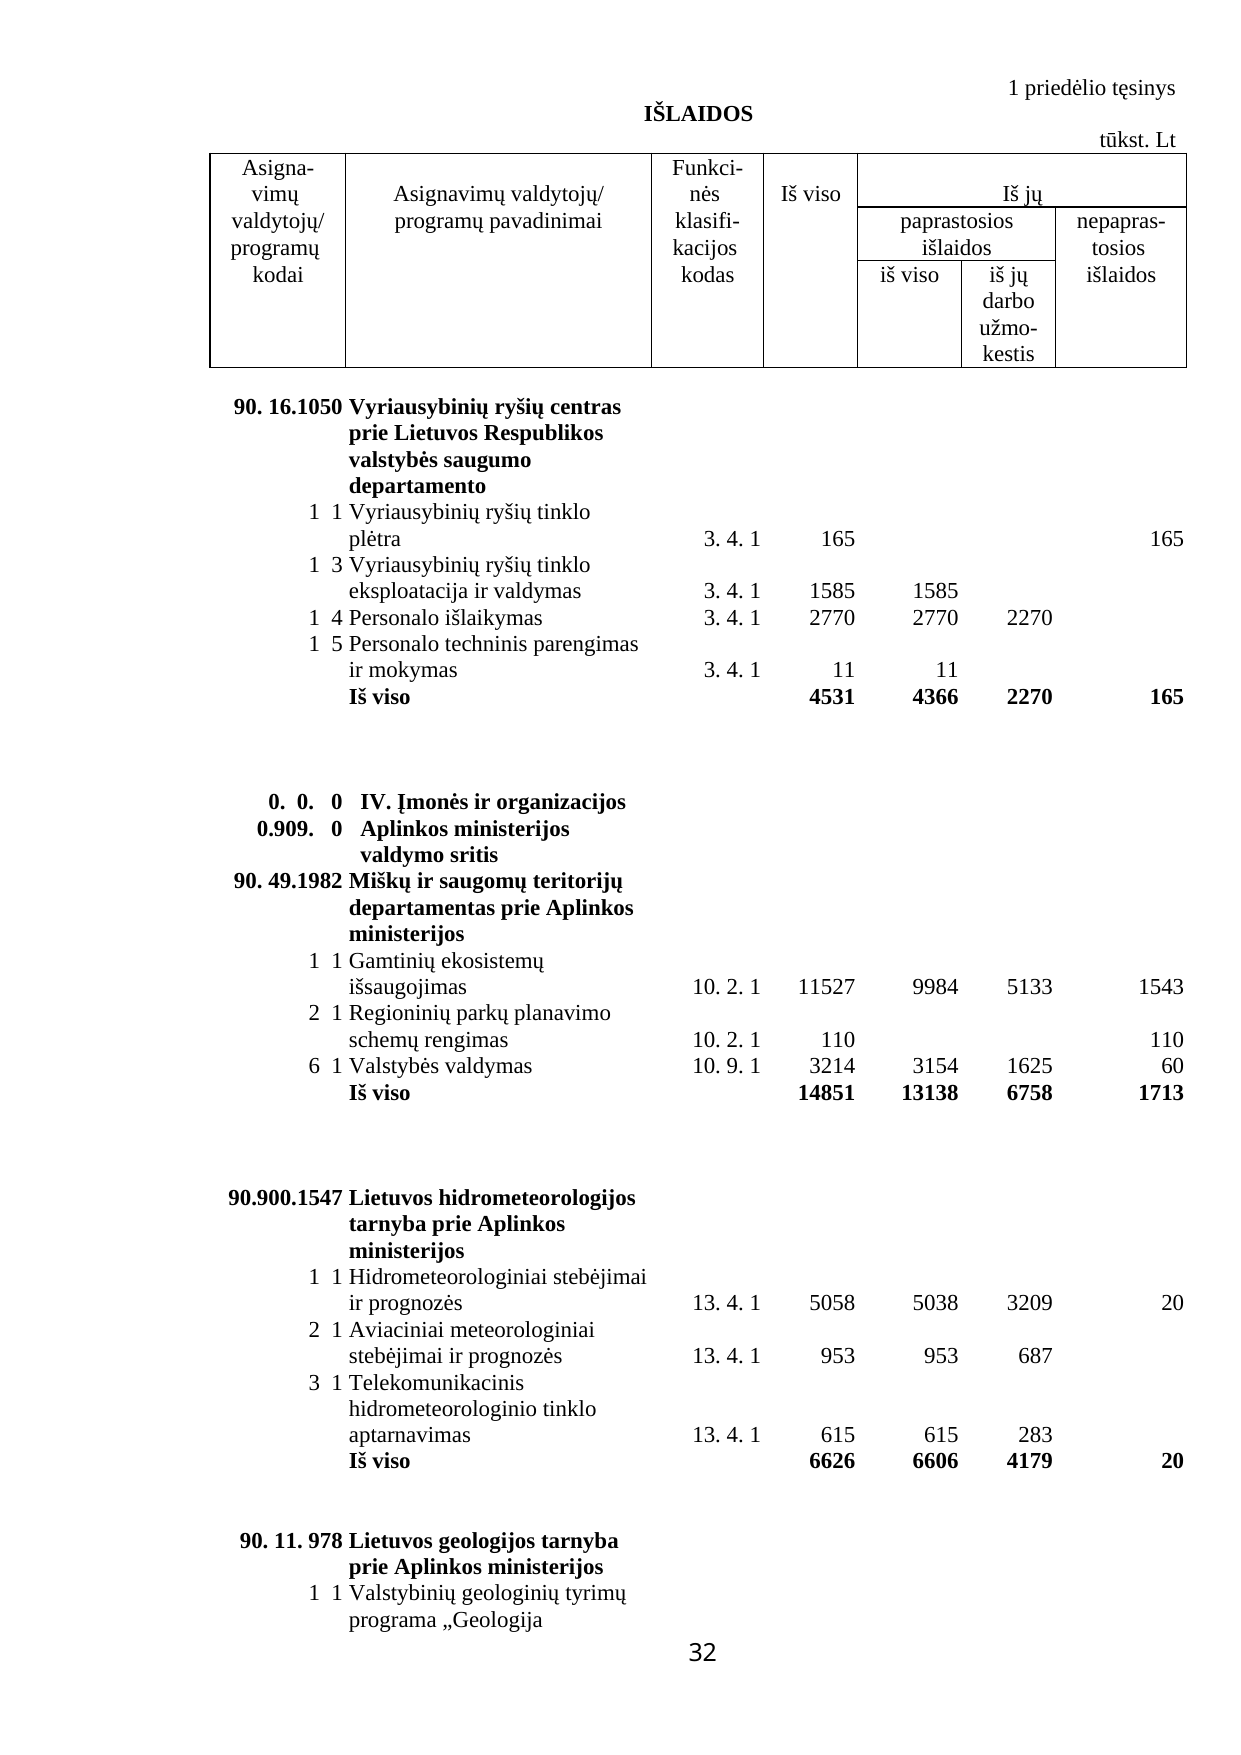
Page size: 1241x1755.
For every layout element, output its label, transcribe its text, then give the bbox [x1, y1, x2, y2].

table_cell 4179 [961, 1448, 1056, 1474]
table_cell 10. 9. 1 [651, 1052, 764, 1078]
table_cell 4366 [858, 683, 961, 709]
table_cell Iš viso [764, 154, 857, 206]
table_cell Asignavimų valdytojų/ [346, 154, 651, 206]
table_cell [346, 1474, 651, 1527]
table_cell [764, 709, 858, 788]
table_cell [210, 1474, 215, 1527]
table_cell [210, 604, 215, 630]
table_cell [858, 789, 961, 815]
table_cell [858, 1580, 961, 1632]
table_cell [1056, 551, 1187, 604]
table_cell [858, 815, 961, 868]
table_cell [210, 498, 215, 551]
table_cell 1 4 [215, 604, 346, 630]
table_cell [210, 1316, 215, 1368]
table_cell [961, 1105, 1056, 1184]
table_cell [651, 1079, 764, 1105]
table_cell [346, 1105, 651, 1184]
table_cell Vyriausybinių ryšių centras prie Lietuvos Respublikos valstybės saugumo departamento [346, 393, 651, 498]
table_cell [764, 1580, 858, 1632]
table_cell [858, 1184, 961, 1263]
table_cell Hidrometeorologiniai stebėjimai ir prognozės [346, 1263, 651, 1316]
table_cell 11 [858, 630, 961, 683]
table_cell Valstybinių geologinių tyrimų programa „Geologija [346, 1580, 651, 1632]
table_cell [858, 1105, 961, 1184]
table_cell 3209 [961, 1263, 1056, 1316]
table_cell [651, 368, 764, 393]
table_cell [961, 709, 1056, 788]
table_cell [346, 709, 651, 788]
table_cell 615 [858, 1369, 961, 1448]
table_cell Lietuvos geologijos tarnyba prie Aplinkos ministerijos [346, 1527, 651, 1579]
table_cell klasifi-kacijos [652, 206, 763, 260]
table_cell [858, 498, 961, 551]
table_cell [210, 683, 215, 709]
table_cell 9984 [858, 947, 961, 999]
table_cell [651, 789, 764, 815]
table_cell [961, 630, 1056, 683]
table_cell [1056, 368, 1187, 393]
table_cell 615 [764, 1369, 858, 1448]
table_cell [651, 1527, 764, 1579]
table_cell [651, 1448, 764, 1474]
table_cell [764, 789, 858, 815]
table_cell [764, 393, 858, 498]
table_cell 2 1 [215, 1316, 346, 1368]
table_cell 1 1 [215, 1263, 346, 1316]
table_cell [215, 709, 346, 788]
table_cell [651, 709, 764, 788]
table_cell [764, 815, 858, 868]
table_cell 90.900.1547 [215, 1184, 346, 1263]
table_cell [651, 868, 764, 947]
table_cell Iš viso [346, 1448, 651, 1474]
table_cell [210, 789, 215, 815]
table_cell Personalo išlaikymas [346, 604, 651, 630]
table_cell [651, 1184, 764, 1263]
table_cell 1 3 [215, 551, 346, 604]
table_cell [961, 1184, 1056, 1263]
table_cell 165 [1056, 683, 1187, 709]
table_cell paprastosios išlaidos [858, 208, 1055, 260]
table_cell 5038 [858, 1263, 961, 1316]
table_cell 6626 [764, 1448, 858, 1474]
table_cell valdytojų/programų [211, 206, 345, 260]
table_cell 1713 [1056, 1079, 1187, 1105]
table_cell [210, 1527, 215, 1579]
table_cell Vyriausybinių ryšių tinklo eksploatacija ir valdymas [346, 551, 651, 604]
table_cell Aviaciniai meteorologiniai stebėjimai ir prognozės [346, 1316, 651, 1368]
table_cell [651, 1474, 764, 1527]
table_cell 20 [1056, 1263, 1187, 1316]
table_cell 3154 [858, 1052, 961, 1078]
table_cell [210, 368, 215, 393]
table_cell [961, 1527, 1056, 1579]
table_cell [1056, 1527, 1187, 1579]
table_cell 1 5 [215, 630, 346, 683]
table_cell Iš viso [346, 1079, 651, 1105]
table_cell [210, 999, 215, 1052]
table_cell 165 [1056, 498, 1187, 551]
table_cell 1 1 [215, 947, 346, 999]
table_cell 11527 [764, 947, 858, 999]
table_cell [346, 368, 651, 393]
table_cell [651, 815, 764, 868]
table_cell 1 1 [215, 498, 346, 551]
table_cell 110 [764, 999, 858, 1052]
table_cell 0.909. 0 [215, 815, 346, 868]
table_cell 1585 [858, 551, 961, 604]
table_cell 3. 4. 1 [651, 551, 764, 604]
table_cell 4531 [764, 683, 858, 709]
table_cell 1585 [764, 551, 858, 604]
table_cell [858, 368, 961, 393]
table_cell [858, 868, 961, 947]
table_cell Iš jų [858, 154, 1186, 206]
table_cell [764, 368, 858, 393]
table_cell 3. 4. 1 [651, 498, 764, 551]
table_cell [1056, 604, 1187, 630]
table_cell [961, 815, 1056, 868]
table_cell 3. 4. 1 [651, 630, 764, 683]
table_cell 10. 2. 1 [651, 947, 764, 999]
table_cell [1056, 815, 1187, 868]
table_cell 13. 4. 1 [651, 1316, 764, 1368]
table_cell 90. 49.1982 [215, 868, 346, 947]
table_cell 165 [764, 498, 858, 551]
table_cell Personalo techninis parengimas ir mokymas [346, 630, 651, 683]
table_cell 1625 [961, 1052, 1056, 1078]
table_cell [210, 815, 215, 868]
table_cell [215, 1474, 346, 1527]
table_cell 0. 0. 0 [215, 789, 346, 815]
table_cell [961, 498, 1056, 551]
table_cell 2 1 [215, 999, 346, 1052]
table_cell [651, 393, 764, 498]
table_cell [210, 393, 215, 498]
table_cell [764, 1527, 858, 1579]
table_cell 2270 [961, 683, 1056, 709]
table_cell [1056, 1105, 1187, 1184]
table_cell [210, 868, 215, 947]
table_cell 60 [1056, 1052, 1187, 1078]
table_cell [651, 1105, 764, 1184]
table_cell 6606 [858, 1448, 961, 1474]
table_cell 3. 4. 1 [651, 604, 764, 630]
table_cell 13. 4. 1 [651, 1263, 764, 1316]
table_cell 110 [1056, 999, 1187, 1052]
table_cell Lietuvos hidrometeorologijos tarnyba prie Aplinkos ministerijos [346, 1184, 651, 1263]
table_cell [1056, 868, 1187, 947]
table_cell 14851 [764, 1079, 858, 1105]
table_cell [858, 393, 961, 498]
table_cell [858, 1527, 961, 1579]
table_cell [210, 1105, 215, 1184]
table_cell [961, 868, 1056, 947]
table_cell [215, 368, 346, 393]
table_cell Funkci-nės [652, 154, 763, 206]
table_cell [858, 709, 961, 788]
table_cell [961, 368, 1056, 393]
table_cell [764, 206, 857, 260]
table_cell [961, 999, 1056, 1052]
table_cell [210, 1448, 215, 1474]
table_cell [346, 260, 651, 367]
table_cell iš jų darbo užmo-kestis [962, 261, 1055, 367]
table_cell išlaidos [1056, 260, 1186, 367]
table_cell [1056, 1369, 1187, 1448]
table_cell tūkst. Lt [210, 126, 1187, 153]
table_cell kodas [652, 260, 763, 367]
table_cell Vyriausybinių ryšių tinklo plėtra [346, 498, 651, 551]
table_cell 3 1 [215, 1369, 346, 1448]
table_cell 1 1 [215, 1580, 346, 1632]
table_cell Miškų ir saugomų teritorijų departamentas prie Aplinkos ministerijos [346, 868, 651, 947]
table_cell [651, 1580, 764, 1632]
table_cell [651, 683, 764, 709]
table_cell [1056, 1184, 1187, 1263]
table_cell 5133 [961, 947, 1056, 999]
table_cell [215, 1079, 346, 1105]
table_cell [215, 1105, 346, 1184]
table_cell [210, 709, 215, 788]
table_cell [1056, 789, 1187, 815]
table_cell [210, 630, 215, 683]
table_cell Telekomunikacinis hidrometeorologinio tinklo aptarnavimas [346, 1369, 651, 1448]
table_cell [210, 1263, 215, 1316]
table_cell 6758 [961, 1079, 1056, 1105]
table_cell [210, 1079, 215, 1105]
table_cell [1056, 1316, 1187, 1368]
table_cell [961, 1580, 1056, 1632]
table_cell [764, 868, 858, 947]
table_header 1 priedėlio tęsinys [210, 74, 1187, 100]
table_cell 10. 2. 1 [651, 999, 764, 1052]
table_cell [215, 683, 346, 709]
table_cell [858, 1474, 961, 1527]
table_cell [210, 1580, 215, 1632]
table_cell 687 [961, 1316, 1056, 1368]
table_cell [961, 393, 1056, 498]
table_cell [210, 551, 215, 604]
table_cell 5058 [764, 1263, 858, 1316]
table_cell Išlaidos [210, 100, 1187, 126]
table_cell 1543 [1056, 947, 1187, 999]
table_cell 90. 11. 978 [215, 1527, 346, 1579]
table_cell [1056, 393, 1187, 498]
table_cell [961, 789, 1056, 815]
table_cell [764, 260, 857, 367]
table_cell 2770 [764, 604, 858, 630]
table_cell 20 [1056, 1448, 1187, 1474]
table_cell 283 [961, 1369, 1056, 1448]
table_cell Regioninių parkų planavimo schemų rengimas [346, 999, 651, 1052]
table_cell Iš viso [346, 683, 651, 709]
table_cell kodai [211, 260, 345, 367]
table_cell [210, 947, 215, 999]
table_cell Gamtinių ekosistemų išsaugojimas [346, 947, 651, 999]
table_cell 13138 [858, 1079, 961, 1105]
table_cell 953 [764, 1316, 858, 1368]
table_cell Aplinkos ministerijos valdymo sritis [346, 815, 651, 868]
table_cell 3214 [764, 1052, 858, 1078]
table_cell [1056, 1474, 1187, 1527]
table_cell [210, 1369, 215, 1448]
table_cell [1056, 630, 1187, 683]
table_cell [1056, 709, 1187, 788]
table_cell [961, 1474, 1056, 1527]
table_cell [1056, 1580, 1187, 1632]
table_cell 6 1 [215, 1052, 346, 1078]
table_cell 13. 4. 1 [651, 1369, 764, 1448]
table_cell IV. Įmonės ir organizacijos [346, 789, 651, 815]
table_cell 953 [858, 1316, 961, 1368]
table_cell 2270 [961, 604, 1056, 630]
table_cell 2770 [858, 604, 961, 630]
table_cell iš viso [858, 261, 961, 367]
table_cell [215, 1448, 346, 1474]
table_cell programų pavadinimai [346, 206, 651, 260]
table_cell 90. 16.1050 [215, 393, 346, 498]
table_cell [764, 1474, 858, 1527]
table_cell [858, 999, 961, 1052]
table_cell [764, 1184, 858, 1263]
table_cell [764, 1105, 858, 1184]
table_cell nepapras-tosios [1056, 208, 1186, 260]
table_cell [210, 1184, 215, 1263]
table_cell 11 [764, 630, 858, 683]
table_cell Valstybės valdymas [346, 1052, 651, 1078]
table_cell [961, 551, 1056, 604]
table_cell Asigna-vimų [211, 154, 345, 206]
table_cell [210, 1052, 215, 1078]
